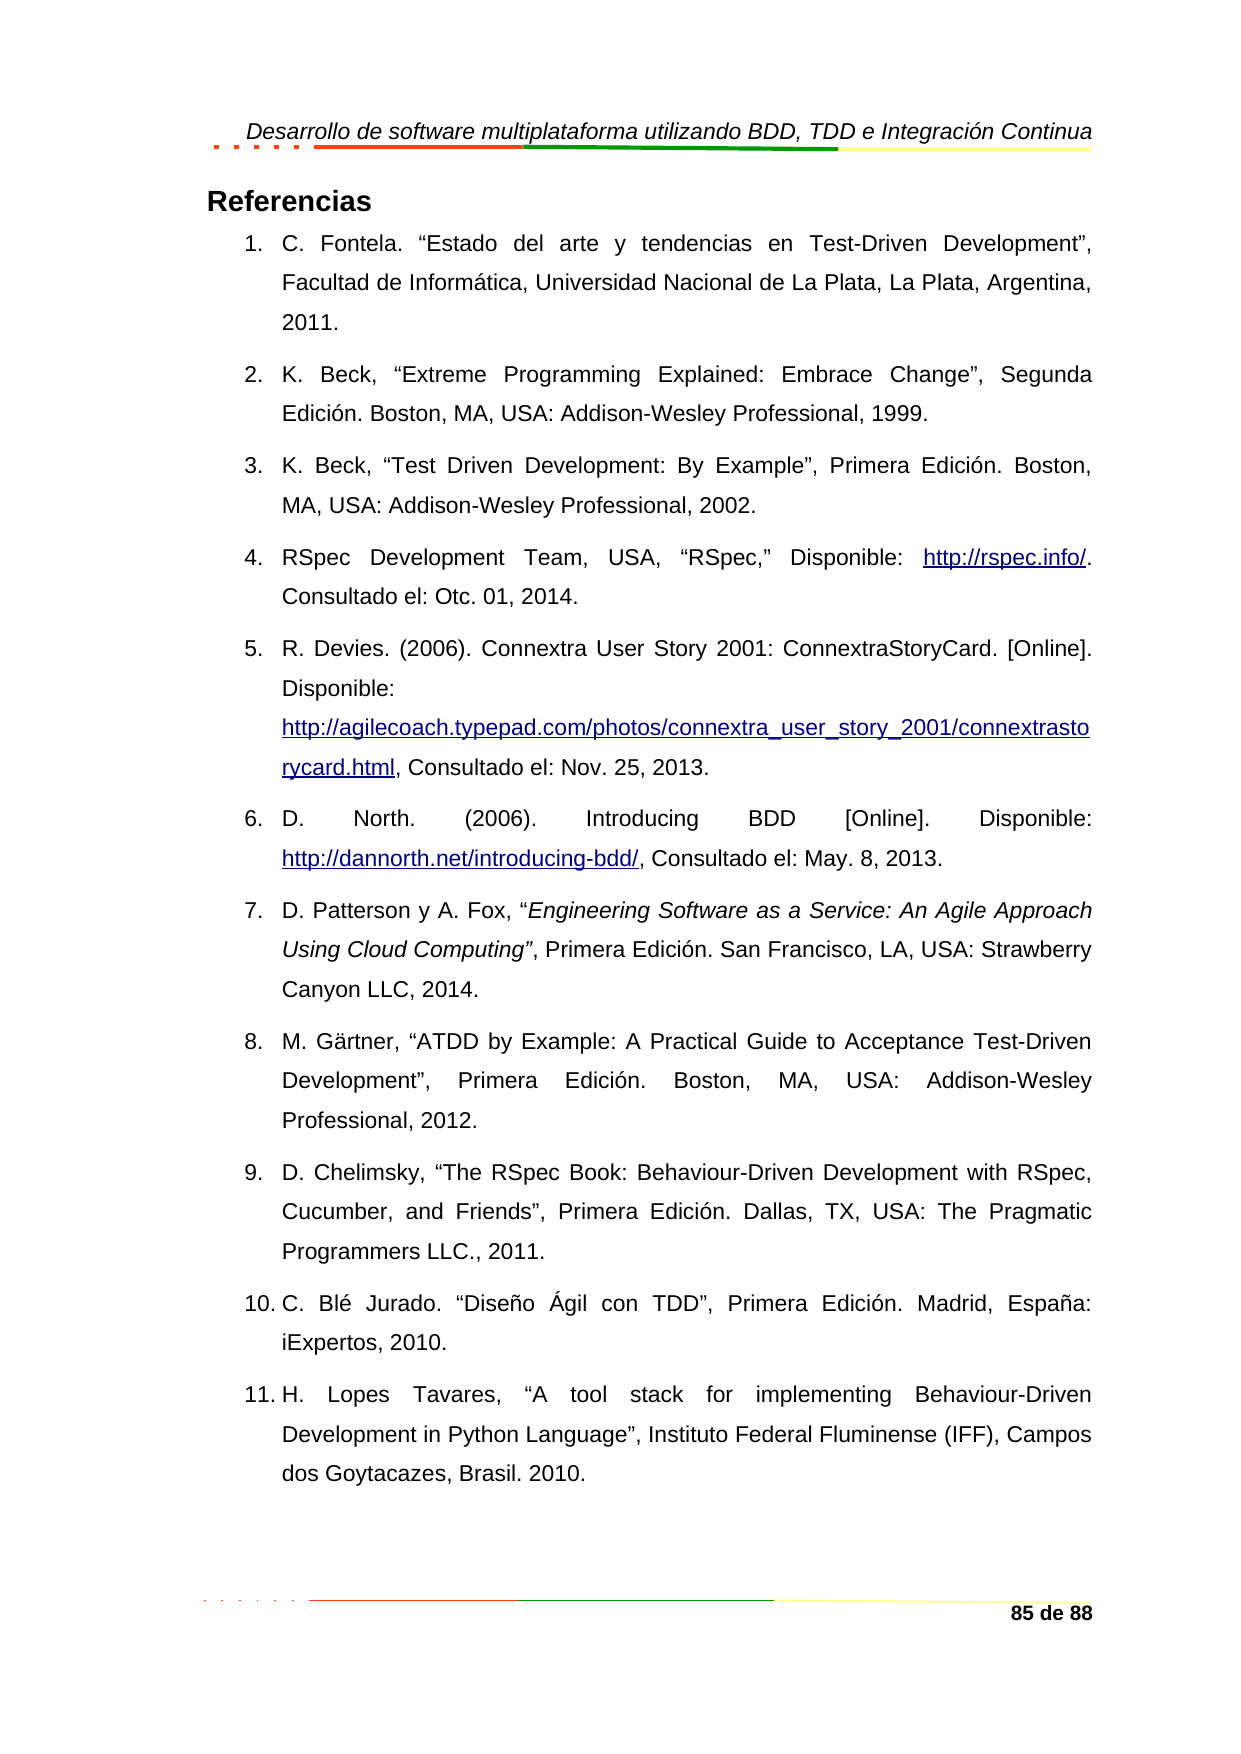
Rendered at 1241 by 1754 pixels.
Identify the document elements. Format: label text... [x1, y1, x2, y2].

subtitle K. Beck, “Extreme Programming Explained: Embrace Change”, Segunda Edición. Boston, MA, USA: Addison-Wesley Professional, 1999. [244, 361, 1093, 426]
subtitle D. Patterson y A. Fox, “Engineering Software as a Service: An Agile Approach Using Cloud Computing”, Primera Edición. San Francisco, LA, USA: Strawberry Canyon LLC, 2014. [244, 897, 1093, 1002]
subtitle R. Devies. (2006). Connextra User Story 2001: ConnextraStoryCard. [Online]. Disponible: http://agilecoach.typepad.com/photos/connextra_user_story_2001/connextrastorycard.html, Consultado el: Nov. 25, 2013. [244, 635, 1093, 780]
subtitle D. North. (2006). Introducing BDD [Online]. Disponible: http://dannorth.net/introducing-bdd/, Consultado el: May. 8, 2013. [244, 805, 1093, 871]
subtitle K. Beck, “Test Driven Development: By Example”, Primera Edición. Boston, MA, USA: Addison-Wesley Professional, 2002. [244, 452, 1093, 518]
subtitle C. Blé Jurado. “Diseño Ágil con TDD”, Primera Edición. Madrid, España: iExpertos, 2010. [244, 1290, 1093, 1356]
subtitle Referencias [207, 184, 1093, 217]
subtitle RSpec Development Team, USA, “RSpec,” Disponible: http://rspec.info/. Consultado el: Otc. 01, 2014. [244, 543, 1093, 609]
subtitle D. Chelimsky, “The RSpec Book: Behaviour-Driven Development with RSpec, Cucumber, and Friends”, Primera Edición. Dallas, TX, USA: The Pragmatic Programmers LLC., 2011. [244, 1159, 1093, 1264]
subtitle C. Fontela. “Estado del arte y tendencias en Test-Driven Development”, Facultad de Informática, Universidad Nacional de La Plata, La Plata, Argentina, 2011. [244, 230, 1093, 335]
subtitle H. Lopes Tavares, “A tool stack for implementing Behaviour-Driven Development in Python Language”, Instituto Federal Fluminense (IFF), Campos dos Goytacazes, Brasil. 2010. [244, 1381, 1093, 1486]
subtitle M. Gärtner, “ATDD by Example: A Practical Guide to Acceptance Test-Driven Development”, Primera Edición. Boston, MA, USA: Addison-Wesley Professional, 2012. [244, 1028, 1093, 1133]
